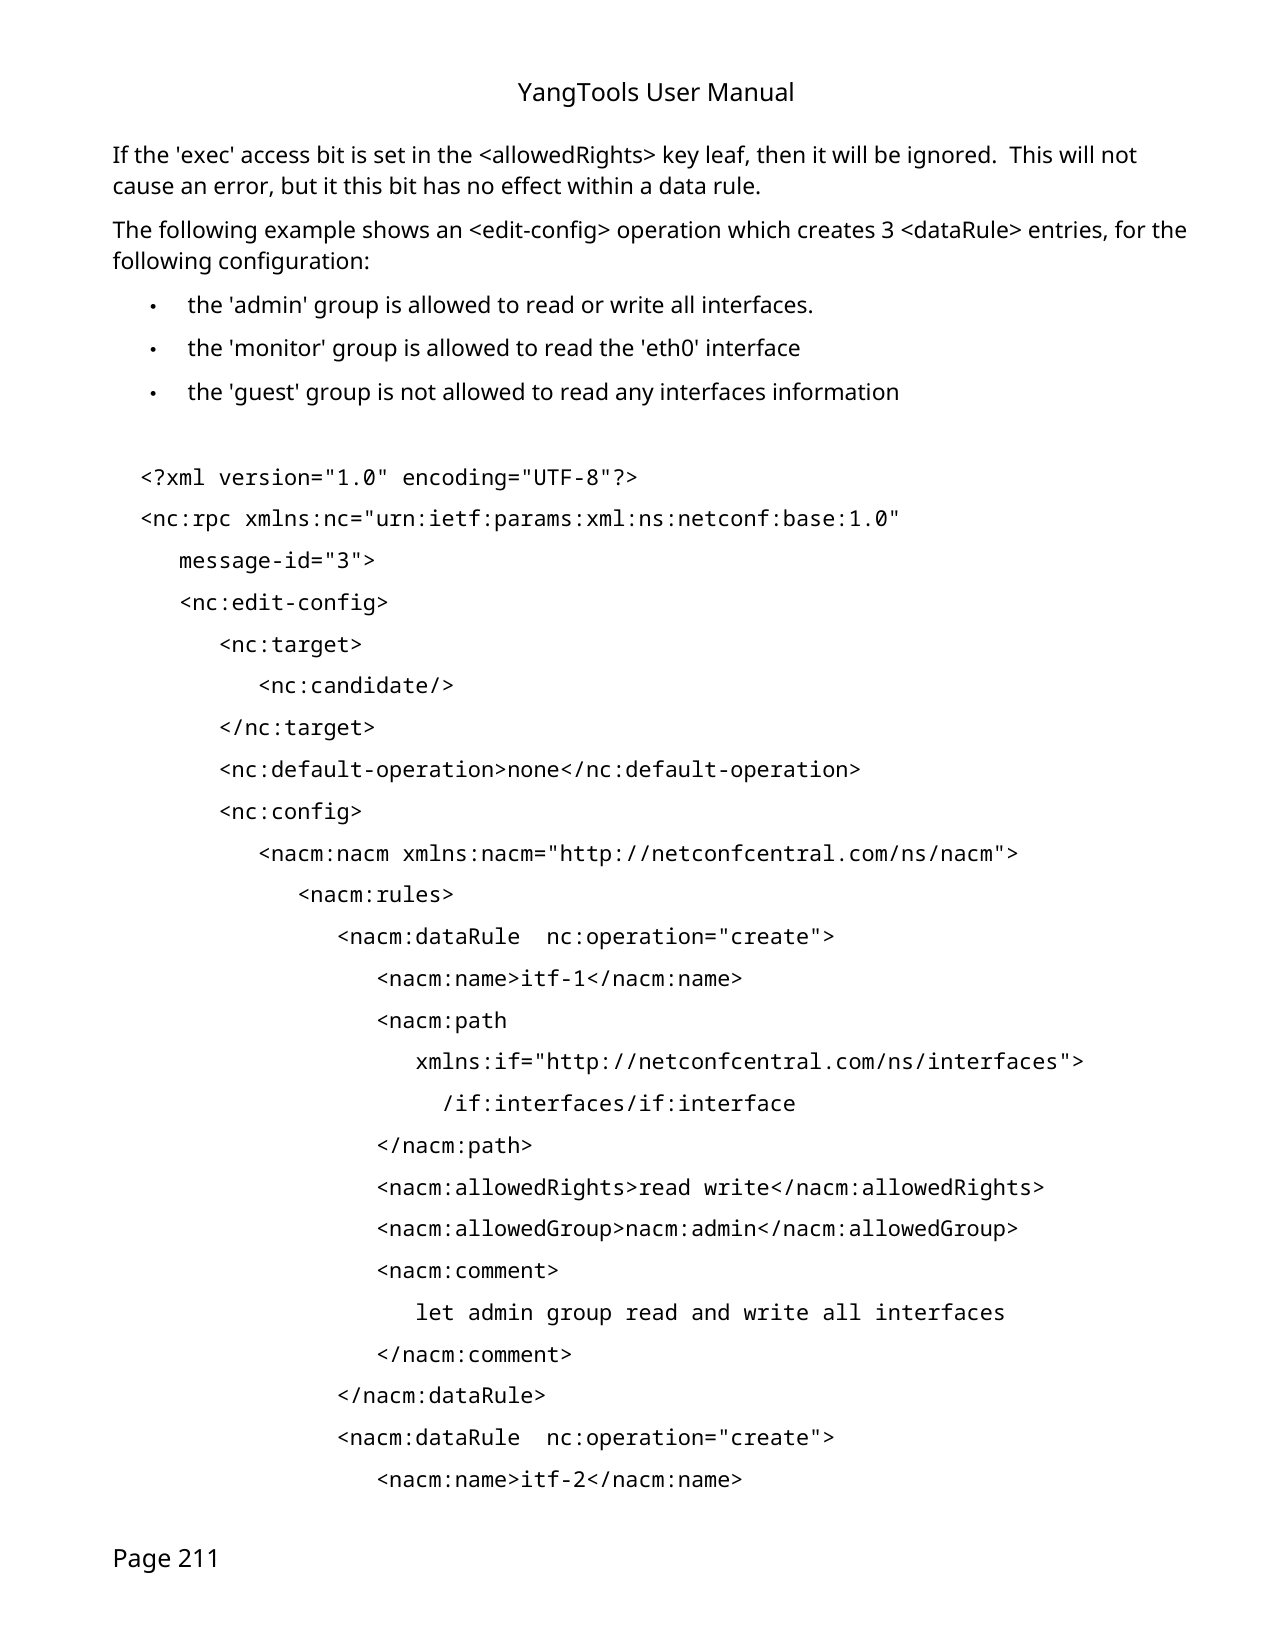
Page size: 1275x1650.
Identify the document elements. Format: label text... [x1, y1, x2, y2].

text </nacm:dataRule> [139, 1381, 1200, 1410]
list the 'guest' group is not allowed to read any interfaces information [150, 376, 1200, 407]
text The following example shows an <edit-config> operation which creates 3 <dataRule> entries, for the following configuration: [112, 213, 1200, 276]
text <nacm:nacm xmlns:nacm="http://netconfcentral.com/ns/nacm"> [139, 837, 1200, 867]
text xmlns:if="http://netconfcentral.com/ns/interfaces"> [139, 1046, 1200, 1076]
text </nc:target> [139, 712, 1200, 742]
list the 'monitor' group is allowed to read the 'eth0' interface [150, 332, 1200, 363]
text message-id="3"> [139, 545, 1200, 575]
text <nacm:path [139, 1004, 1200, 1034]
text <nacm:rules> [139, 879, 1200, 909]
text /if:interfaces/if:interface [139, 1088, 1200, 1118]
text <nc:edit-config> [139, 587, 1200, 617]
text <nc:target> [139, 629, 1200, 658]
text <nacm:comment> [139, 1255, 1200, 1285]
text let admin group read and write all interfaces [139, 1297, 1200, 1327]
text If the 'exec' access bit is set in the <allowedRights> key leaf, then it will be ignored. This will not cause an error, but it this bit has no effect within a data rule. [112, 138, 1200, 201]
text <nacm:dataRule nc:operation="create"> [139, 921, 1200, 951]
text <nacm:allowedRights>read write</nacm:allowedRights> [139, 1172, 1200, 1201]
text <?xml version="1.0" encoding="UTF-8"?> [139, 462, 1200, 491]
text <nacm:name>itf-1</nacm:name> [139, 963, 1200, 993]
text <nacm:name>itf-2</nacm:name> [139, 1464, 1200, 1494]
text <nc:config> [139, 796, 1200, 826]
text <nacm:allowedGroup>nacm:admin</nacm:allowedGroup> [139, 1213, 1200, 1243]
text </nacm:comment> [139, 1339, 1200, 1368]
text </nacm:path> [139, 1130, 1200, 1160]
list the 'admin' group is allowed to read or write all interfaces. [150, 288, 1200, 320]
text <nc:candidate/> [139, 670, 1200, 700]
text <nc:default-operation>none</nc:default-operation> [139, 754, 1200, 784]
text <nacm:dataRule nc:operation="create"> [139, 1422, 1200, 1452]
text <nc:rpc xmlns:nc="urn:ietf:params:xml:ns:netconf:base:1.0" [139, 503, 1200, 533]
